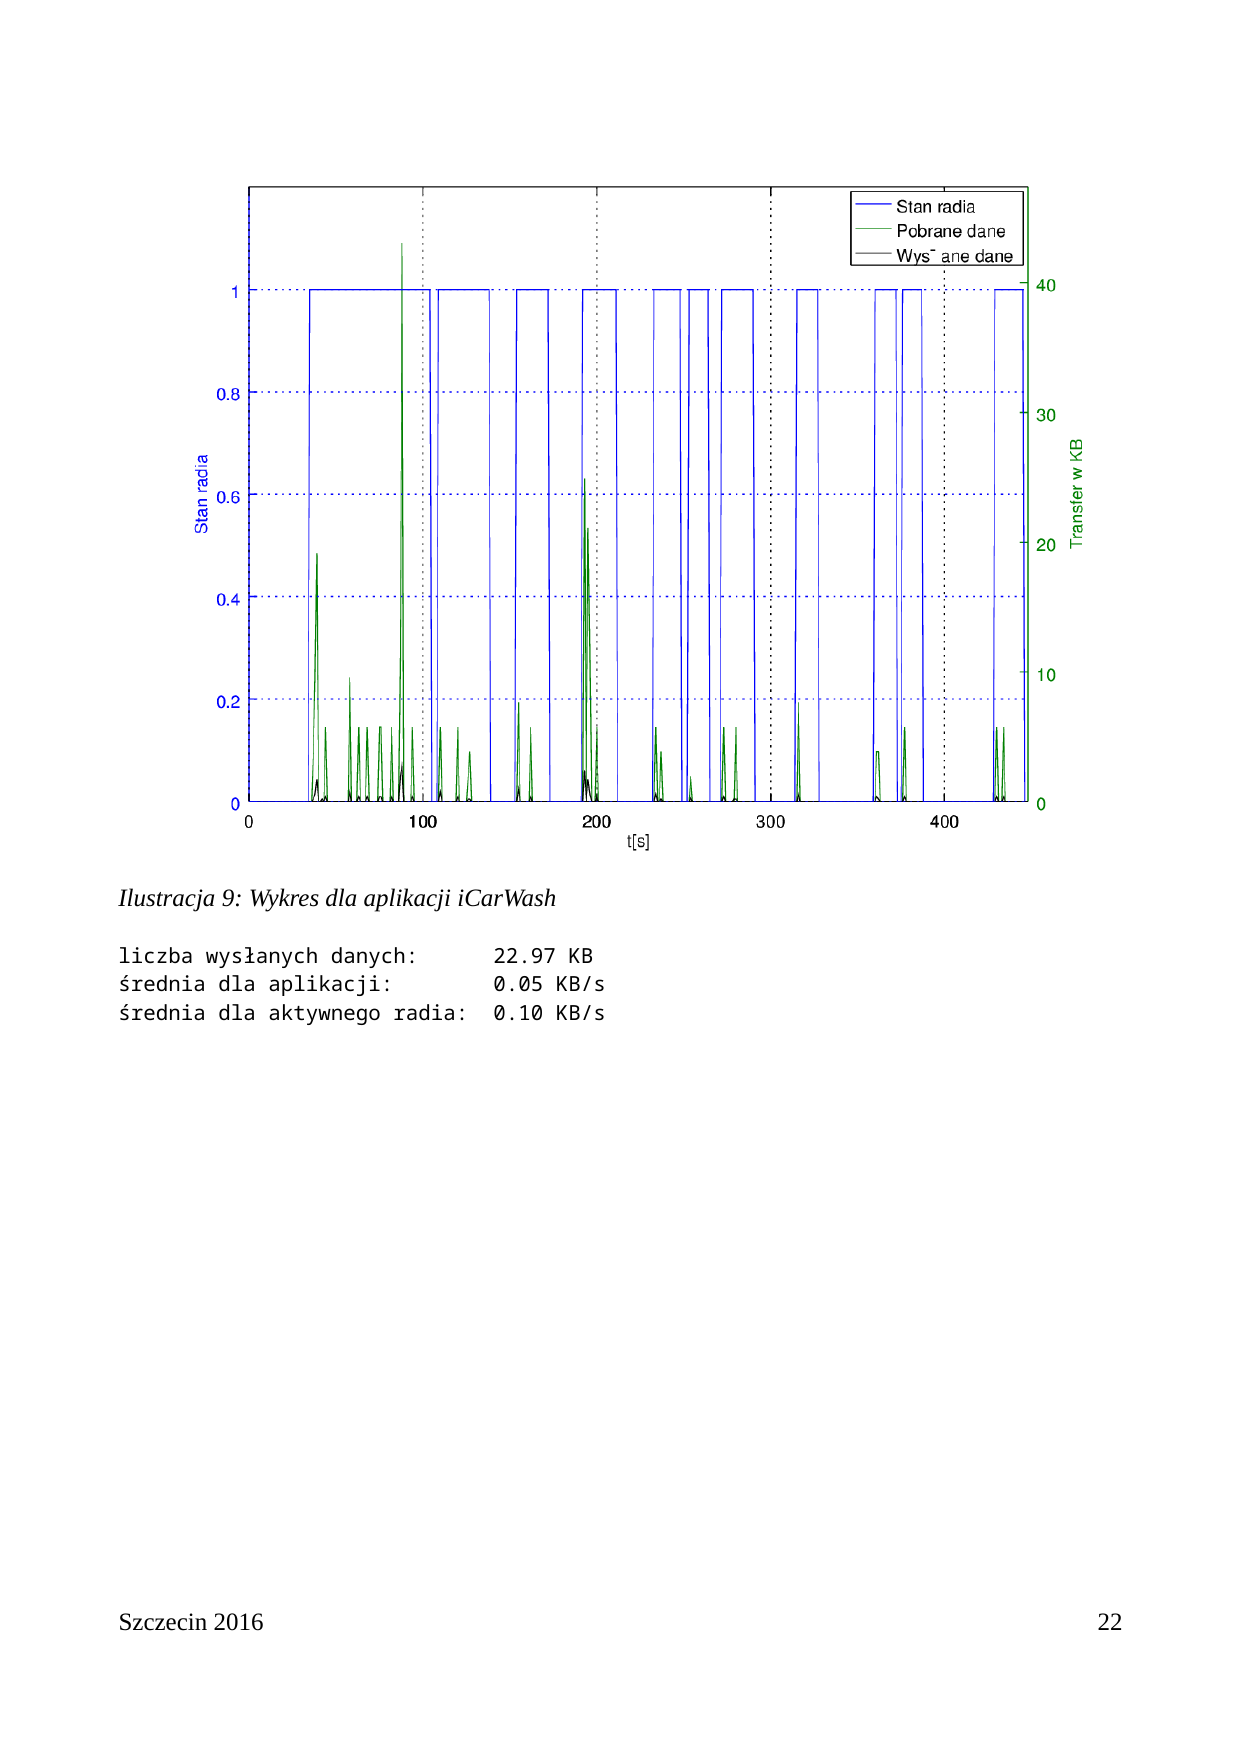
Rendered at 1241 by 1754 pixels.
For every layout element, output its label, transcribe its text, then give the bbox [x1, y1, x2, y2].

text [118, 118, 1122, 130]
text Ilustracja 9: Wykres dla aplikacji iCarWash [118, 884, 1122, 912]
text liczba wysłanych danych: 22.97 KB średnia dla aplikacji: 0.05 KB/s średnia dla aktywnego radia: 0.10 KB/s [118, 912, 1122, 1055]
picture [118, 130, 1123, 884]
